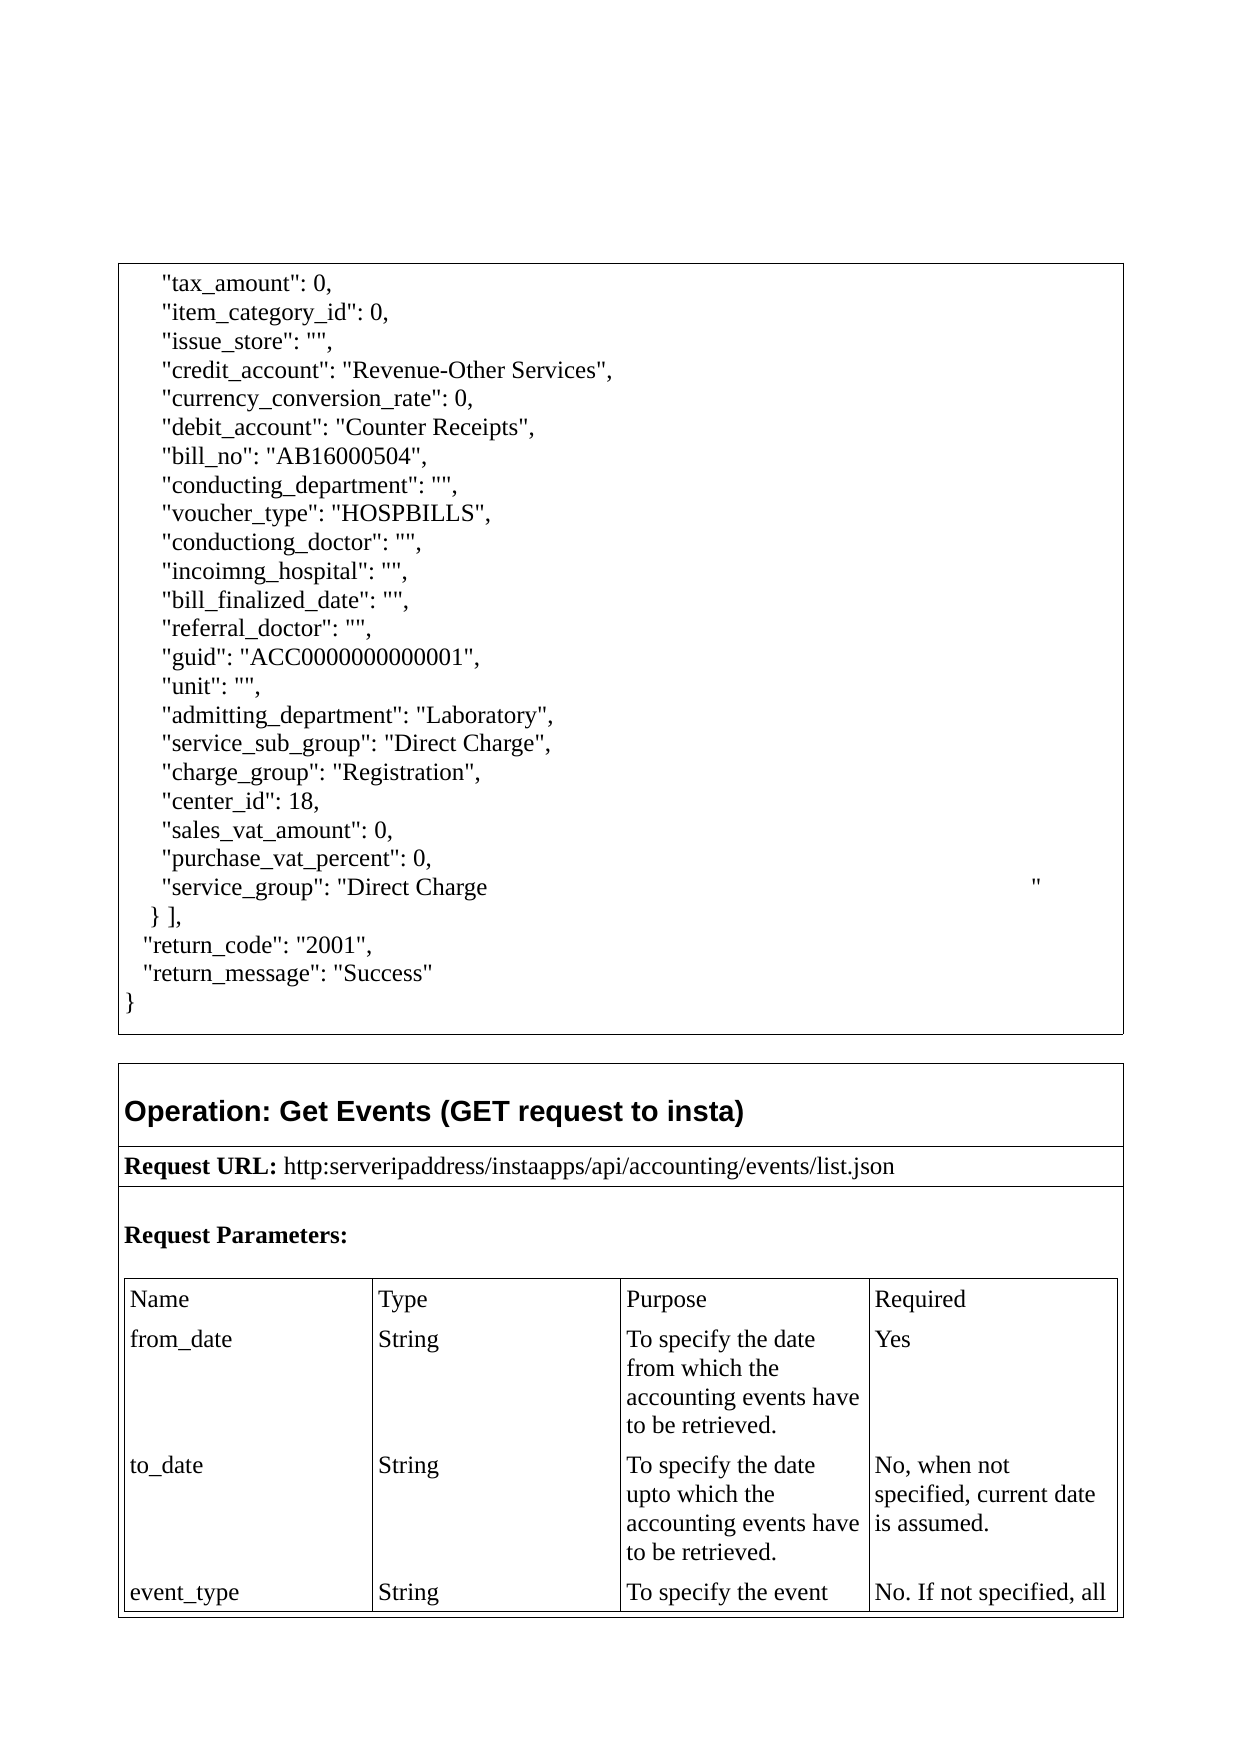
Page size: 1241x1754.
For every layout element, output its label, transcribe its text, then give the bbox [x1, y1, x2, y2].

table_cell String [373, 1571, 620, 1611]
table_header Operation: Get Events (GET request to insta) [119, 1064, 1123, 1146]
table_cell To specify the date from which the accounting events have to be retrieved. [621, 1318, 869, 1445]
table_cell To specify the event [621, 1571, 869, 1611]
table_cell Request URL: http:serveripaddress/instaapps/api/accounting/events/list.json [119, 1147, 1123, 1186]
table_cell String [373, 1445, 620, 1571]
table_cell from_date [125, 1318, 372, 1445]
table_header Purpose [621, 1279, 869, 1318]
table_cell Request Parameters: [119, 1187, 1123, 1617]
table_cell To specify the date upto which the accounting events have to be retrieved. [621, 1445, 869, 1571]
table_cell No. If not specified, all [870, 1571, 1117, 1611]
table_cell No, when not specified, current date is assumed. [870, 1445, 1117, 1571]
table_cell Yes [870, 1318, 1117, 1445]
table_header Name [125, 1279, 372, 1318]
table_cell event_type [125, 1571, 372, 1611]
table_header Required [870, 1279, 1117, 1318]
table_cell "tax_amount": 0, "item_category_id": 0, "issue_store": "", "credit_account": "Revenue-Other Services", "currency_conversion_rate": 0, "debit_account": "Counter Receipts", "bill_no": "AB16000504", "conducting_department": "", "voucher_type": "HOSPBILLS", "conductiong_doctor": "", "incoimng_hospital": "", "bill_finalized_date": "", "referral_doctor": "", "guid": "ACC0000000000001", "unit": "", "admitting_department": "Laboratory", "service_sub_group": "Direct Charge", "charge_group": "Registration", "center_id": 18, "sales_vat_amount": 0, "purchase_vat_percent": 0, "service_group": "Direct Charge " } ], "return_code": "2001", "return_message": "Success" } [119, 264, 1123, 1034]
table_cell String [373, 1318, 620, 1445]
table_cell to_date [125, 1445, 372, 1571]
table_header Type [373, 1279, 620, 1318]
